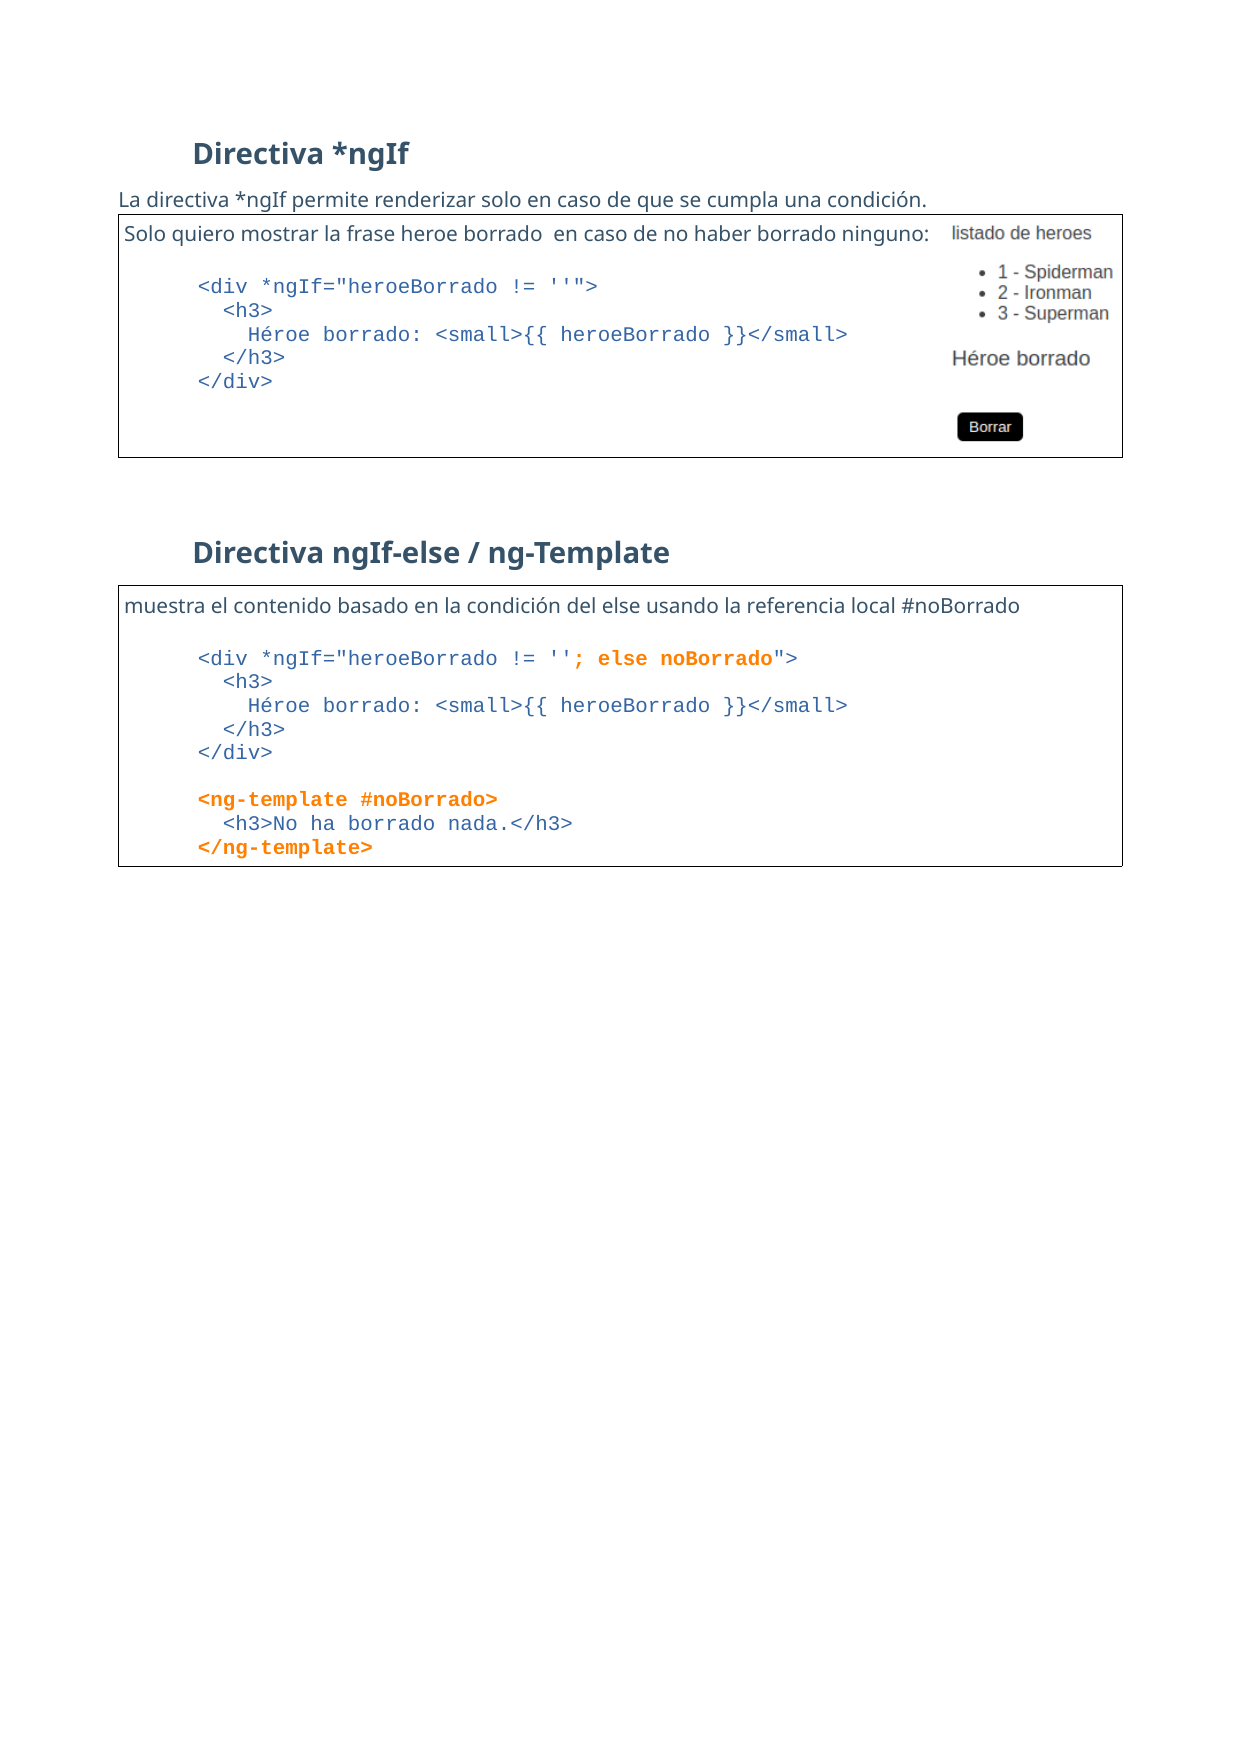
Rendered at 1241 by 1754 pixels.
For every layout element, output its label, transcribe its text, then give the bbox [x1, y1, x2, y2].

table_header Solo quiero mostrar la frase heroe borrado en caso de no haber borrado ninguno: <div *ngIf="heroeBorrado != ''"> <h3> Héroe borrado: <small>{{ heroeBorrado }}</small> </h3> </div> [119, 215, 1122, 457]
subtitle Directiva *ngIf [118, 133, 1122, 173]
subtitle Directiva ngIf-else / ng-Template [118, 532, 1122, 572]
text La directiva *ngIf permite renderizar solo en caso de que se cumpla una condición. [118, 185, 1122, 214]
picture [943, 222, 1118, 445]
table_header muestra el contenido basado en la condición del else usando la referencia local #noBorrado <div *ngIf="heroeBorrado != ''; else noBorrado"> <h3> Héroe borrado: <small>{{ heroeBorrado }}</small> </h3> </div> <ng-template #noBorrado> <h3>No ha borrado nada.</h3> </ng-template> [119, 586, 1122, 866]
